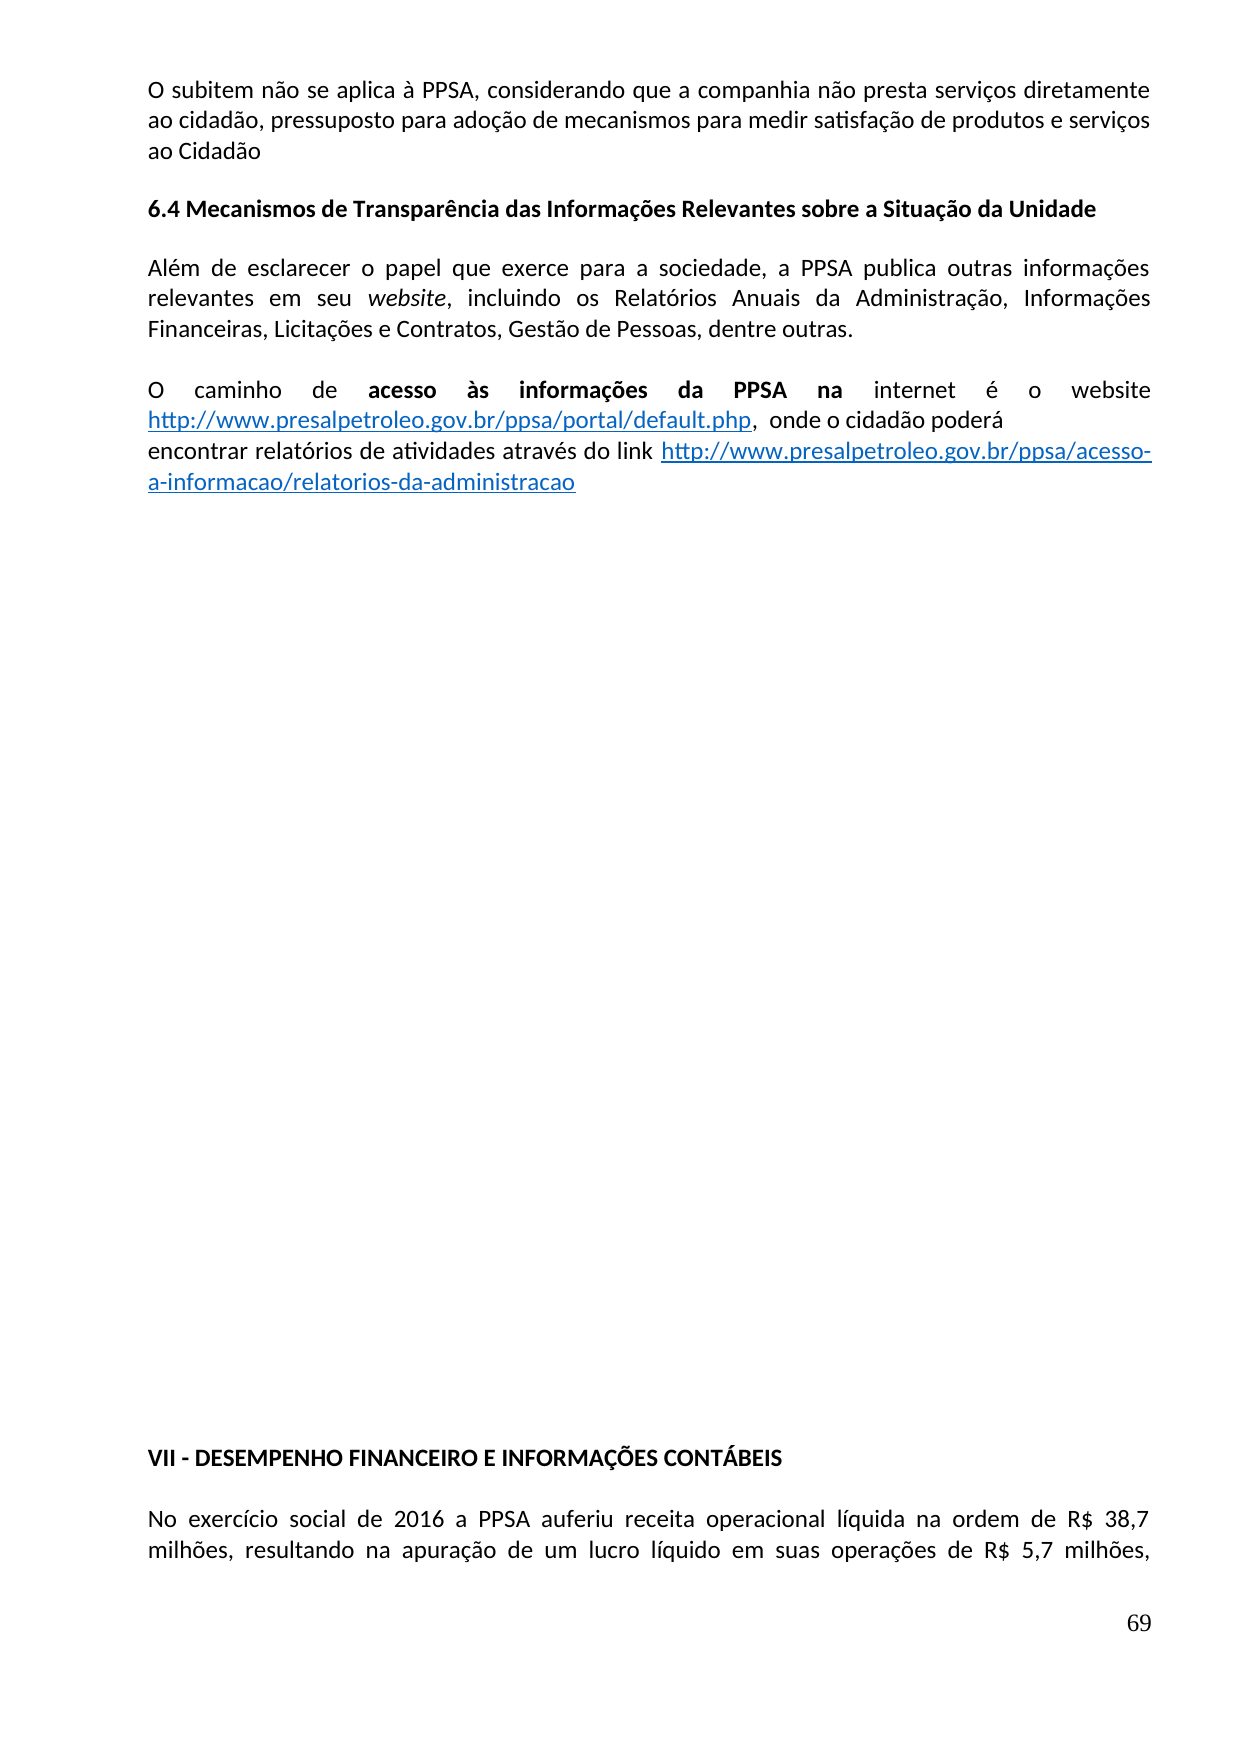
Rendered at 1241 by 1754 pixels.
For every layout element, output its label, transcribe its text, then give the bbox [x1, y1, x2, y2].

text O caminho de acesso às informações da PPSA na internet é o website http://www.presalpetroleo.gov.br/ppsa/portal/default.php, onde o cidadão poderá [148, 374, 1152, 435]
text VII - DESEMPENHO FINANCEIRO E INFORMAÇÕES CONTÁBEIS [148, 1442, 1152, 1473]
text encontrar relatórios de atividades através do link http://www.presalpetroleo.gov.br/ppsa/acesso-a-informacao/relatorios-da-administracao [148, 435, 1152, 496]
text O subitem não se aplica à PPSA, considerando que a companhia não presta serviços diretamente ao cidadão, pressuposto para adoção de mecanismos para medir satisfação de produtos e serviços ao Cidadão [148, 74, 1152, 165]
text No exercício social de 2016 a PPSA auferiu receita operacional líquida na ordem de R$ 38,7 milhões, resultando na apuração de um lucro líquido em suas operações de R$ 5,7 milhões, [148, 1503, 1152, 1564]
text Além de esclarecer o papel que exerce para a sociedade, a PPSA publica outras informações relevantes em seu website, incluindo os Relatórios Anuais da Administração, Informações Financeiras, Licitações e Contratos, Gestão de Pessoas, dentre outras. [148, 252, 1152, 343]
text 6.4 Mecanismos de Transparência das Informações Relevantes sobre a Situação da Unidade [148, 193, 1152, 224]
